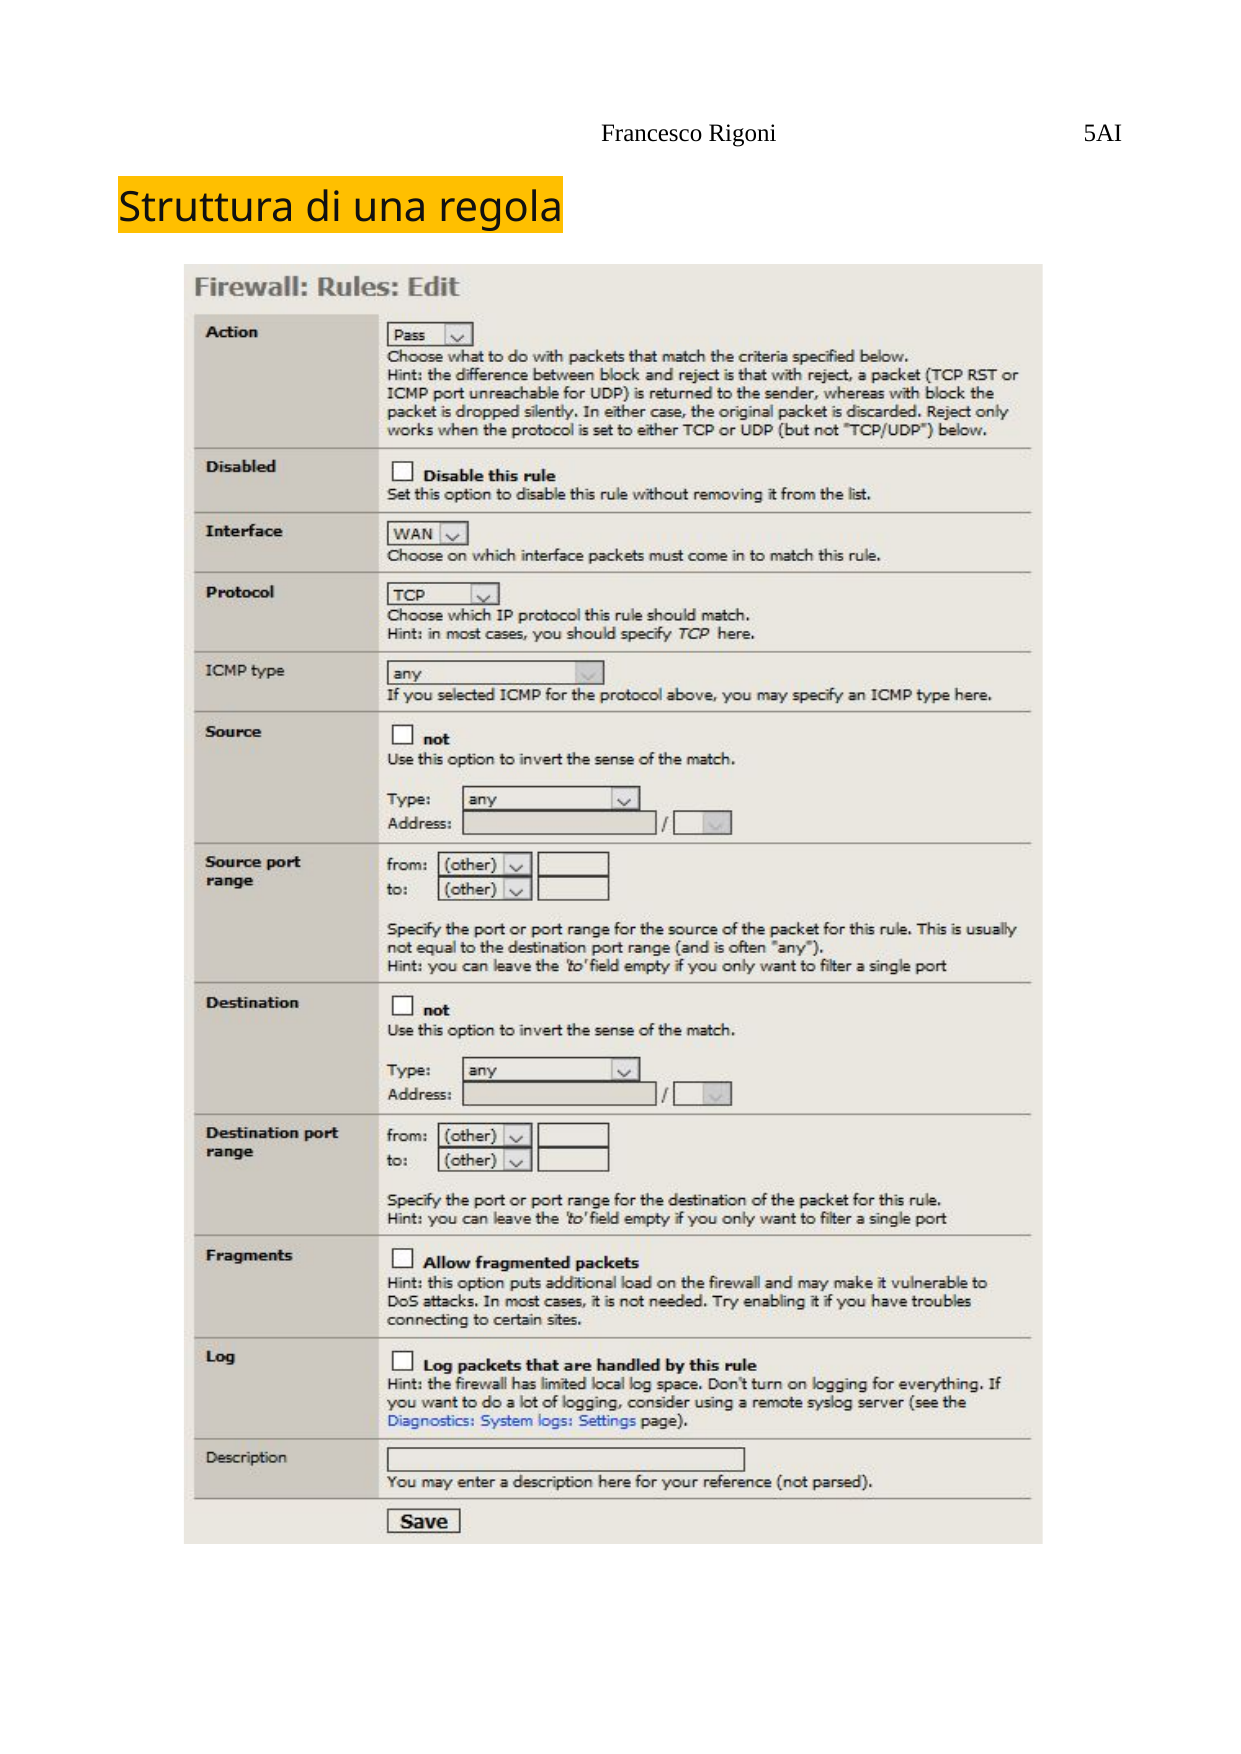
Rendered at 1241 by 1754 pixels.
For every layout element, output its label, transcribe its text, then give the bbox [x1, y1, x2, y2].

picture [183, 264, 1043, 1544]
text Struttura di una regola [118, 176, 1122, 233]
